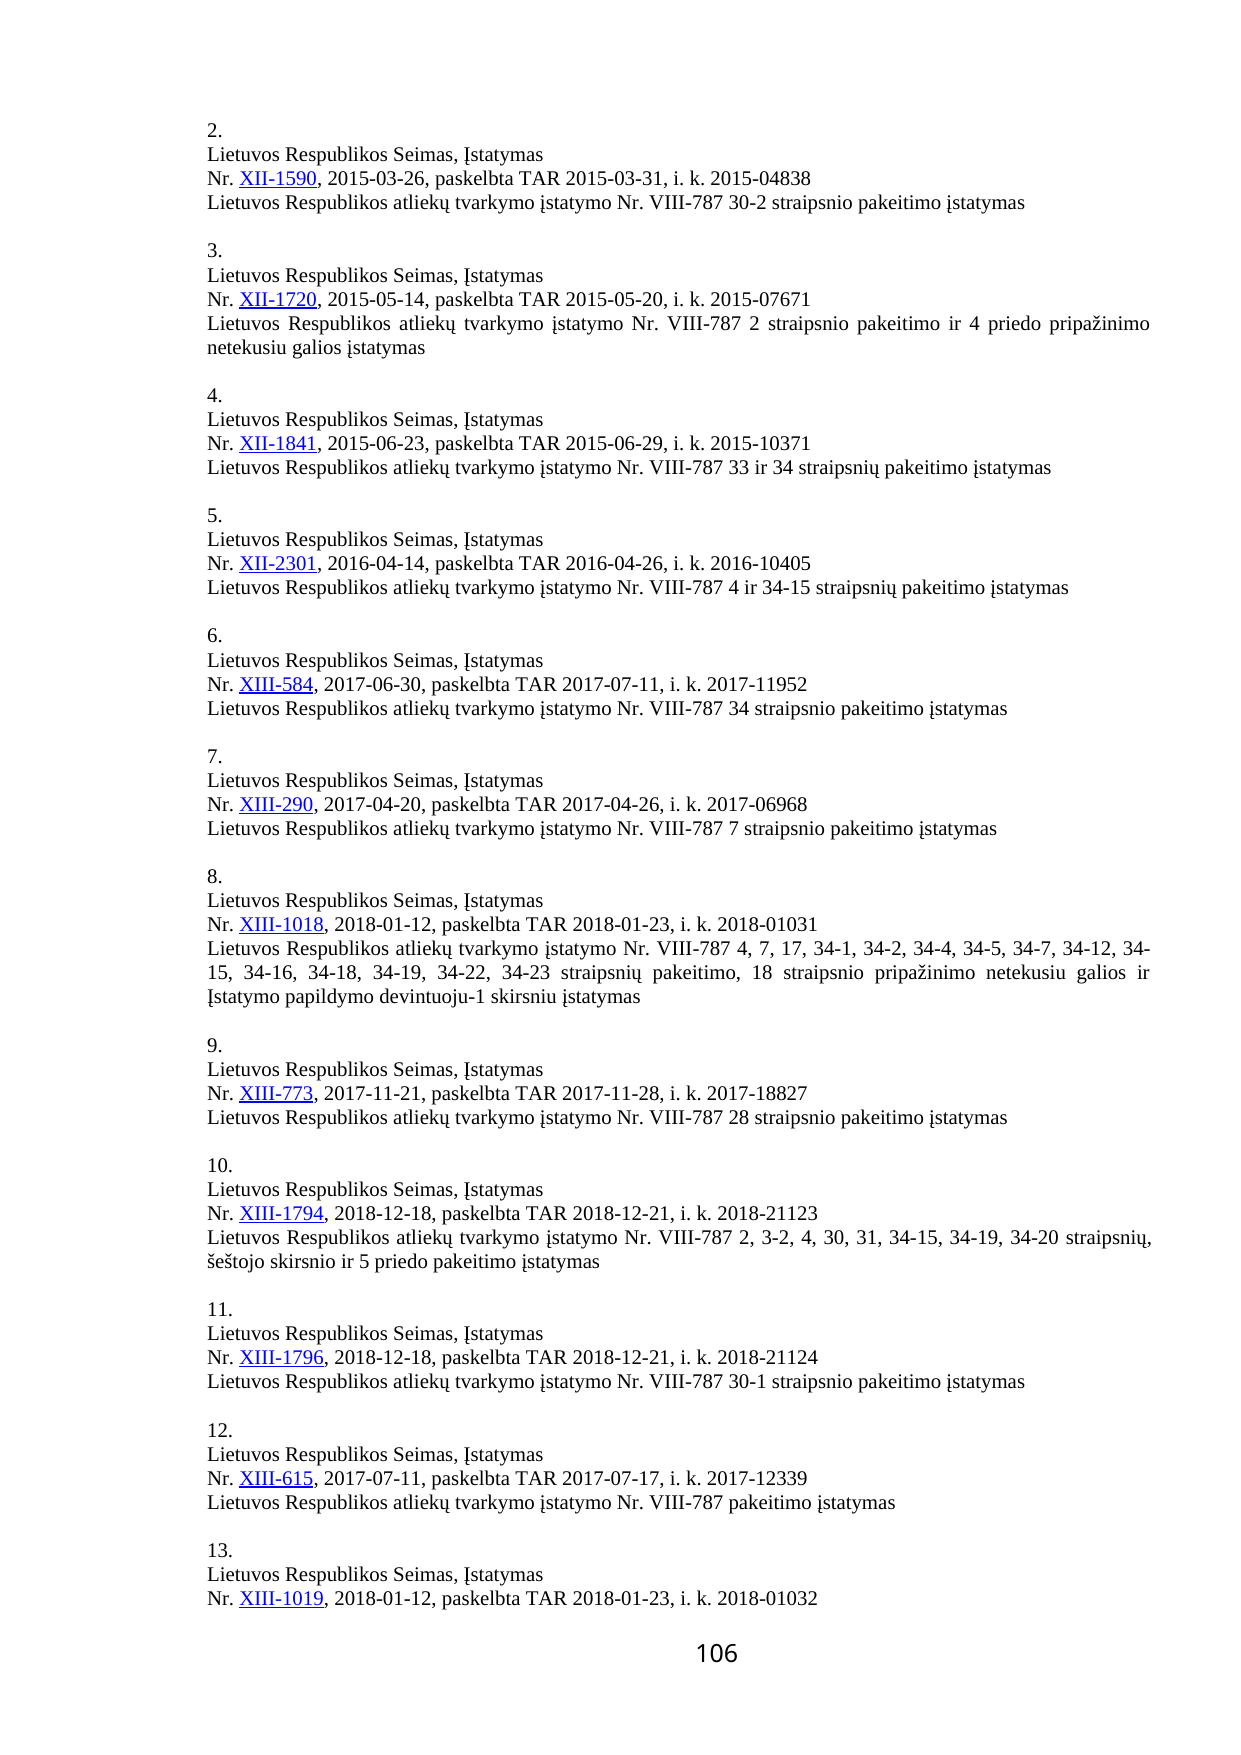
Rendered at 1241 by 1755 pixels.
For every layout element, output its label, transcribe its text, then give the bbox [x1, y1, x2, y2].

text Lietuvos Respublikos Seimas, Įstatymas [207, 142, 1152, 166]
text Lietuvos Respublikos atliekų tvarkymo įstatymo Nr. VIII-787 2 straipsnio pakeitimo ir 4 priedo pripažinimo netekusiu galios įstatymas [207, 311, 1152, 359]
text Lietuvos Respublikos Seimas, Įstatymas [207, 1442, 1152, 1466]
text 7. [207, 744, 1152, 768]
text 9. [207, 1032, 1152, 1057]
text Lietuvos Respublikos Seimas, Įstatymas [207, 527, 1152, 551]
text 12. [207, 1417, 1152, 1442]
text Lietuvos Respublikos Seimas, Įstatymas [207, 888, 1152, 912]
text Lietuvos Respublikos Seimas, Įstatymas [207, 262, 1152, 287]
text Lietuvos Respublikos atliekų tvarkymo įstatymo Nr. VIII-787 2, 3-2, 4, 30, 31, 34-15, 34-19, 34-20 straipsnių, šeštojo skirsnio ir 5 priedo pakeitimo įstatymas [207, 1225, 1152, 1273]
text Lietuvos Respublikos atliekų tvarkymo įstatymo Nr. VIII-787 30-1 straipsnio pakeitimo įstatymas [207, 1369, 1152, 1393]
text Nr. XIII-615, 2017-07-11, paskelbta TAR 2017-07-17, i. k. 2017-12339 [207, 1466, 1152, 1490]
text 13. [207, 1538, 1152, 1562]
text Lietuvos Respublikos atliekų tvarkymo įstatymo Nr. VIII-787 30-2 straipsnio pakeitimo įstatymas [207, 190, 1152, 214]
text Lietuvos Respublikos Seimas, Įstatymas [207, 1177, 1152, 1201]
text Lietuvos Respublikos Seimas, Įstatymas [207, 647, 1152, 672]
text Lietuvos Respublikos atliekų tvarkymo įstatymo Nr. VIII-787 4, 7, 17, 34-1, 34-2, 34-4, 34-5, 34-7, 34-12, 34-15, 34-16, 34-18, 34-19, 34-22, 34-23 straipsnių pakeitimo, 18 straipsnio pripažinimo netekusiu galios ir Įstatymo papildymo devintuoju-1 skirsniu įstatymas [207, 936, 1152, 1008]
text 4. [207, 383, 1152, 407]
text Nr. XIII-773, 2017-11-21, paskelbta TAR 2017-11-28, i. k. 2017-18827 [207, 1081, 1152, 1105]
text Lietuvos Respublikos atliekų tvarkymo įstatymo Nr. VIII-787 4 ir 34-15 straipsnių pakeitimo įstatymas [207, 575, 1152, 599]
text Nr. XIII-1796, 2018-12-18, paskelbta TAR 2018-12-21, i. k. 2018-21124 [207, 1345, 1152, 1369]
text Nr. XII-1720, 2015-05-14, paskelbta TAR 2015-05-20, i. k. 2015-07671 [207, 287, 1152, 311]
text 5. [207, 503, 1152, 527]
text Lietuvos Respublikos Seimas, Įstatymas [207, 1321, 1152, 1345]
text Nr. XIII-584, 2017-06-30, paskelbta TAR 2017-07-11, i. k. 2017-11952 [207, 672, 1152, 696]
text 3. [207, 238, 1152, 262]
text Lietuvos Respublikos atliekų tvarkymo įstatymo Nr. VIII-787 34 straipsnio pakeitimo įstatymas [207, 696, 1152, 720]
text Lietuvos Respublikos Seimas, Įstatymas [207, 407, 1152, 431]
text Nr. XII-2301, 2016-04-14, paskelbta TAR 2016-04-26, i. k. 2016-10405 [207, 551, 1152, 575]
text Nr. XIII-290, 2017-04-20, paskelbta TAR 2017-04-26, i. k. 2017-06968 [207, 792, 1152, 816]
text Lietuvos Respublikos atliekų tvarkymo įstatymo Nr. VIII-787 7 straipsnio pakeitimo įstatymas [207, 816, 1152, 840]
text 8. [207, 864, 1152, 888]
text Lietuvos Respublikos atliekų tvarkymo įstatymo Nr. VIII-787 pakeitimo įstatymas [207, 1490, 1152, 1514]
text Nr. XIII-1019, 2018-01-12, paskelbta TAR 2018-01-23, i. k. 2018-01032 [207, 1586, 1152, 1610]
text Nr. XIII-1018, 2018-01-12, paskelbta TAR 2018-01-23, i. k. 2018-01031 [207, 912, 1152, 936]
text 2. [207, 118, 1152, 142]
text Nr. XII-1590, 2015-03-26, paskelbta TAR 2015-03-31, i. k. 2015-04838 [207, 166, 1152, 190]
text 6. [207, 623, 1152, 647]
text Nr. XII-1841, 2015-06-23, paskelbta TAR 2015-06-29, i. k. 2015-10371 [207, 431, 1152, 455]
text Lietuvos Respublikos Seimas, Įstatymas [207, 1562, 1152, 1586]
text Lietuvos Respublikos atliekų tvarkymo įstatymo Nr. VIII-787 33 ir 34 straipsnių pakeitimo įstatymas [207, 455, 1152, 479]
text 11. [207, 1297, 1152, 1321]
text Lietuvos Respublikos atliekų tvarkymo įstatymo Nr. VIII-787 28 straipsnio pakeitimo įstatymas [207, 1105, 1152, 1129]
text Nr. XIII-1794, 2018-12-18, paskelbta TAR 2018-12-21, i. k. 2018-21123 [207, 1201, 1152, 1225]
text Lietuvos Respublikos Seimas, Įstatymas [207, 768, 1152, 792]
text 10. [207, 1153, 1152, 1177]
text Lietuvos Respublikos Seimas, Įstatymas [207, 1057, 1152, 1081]
